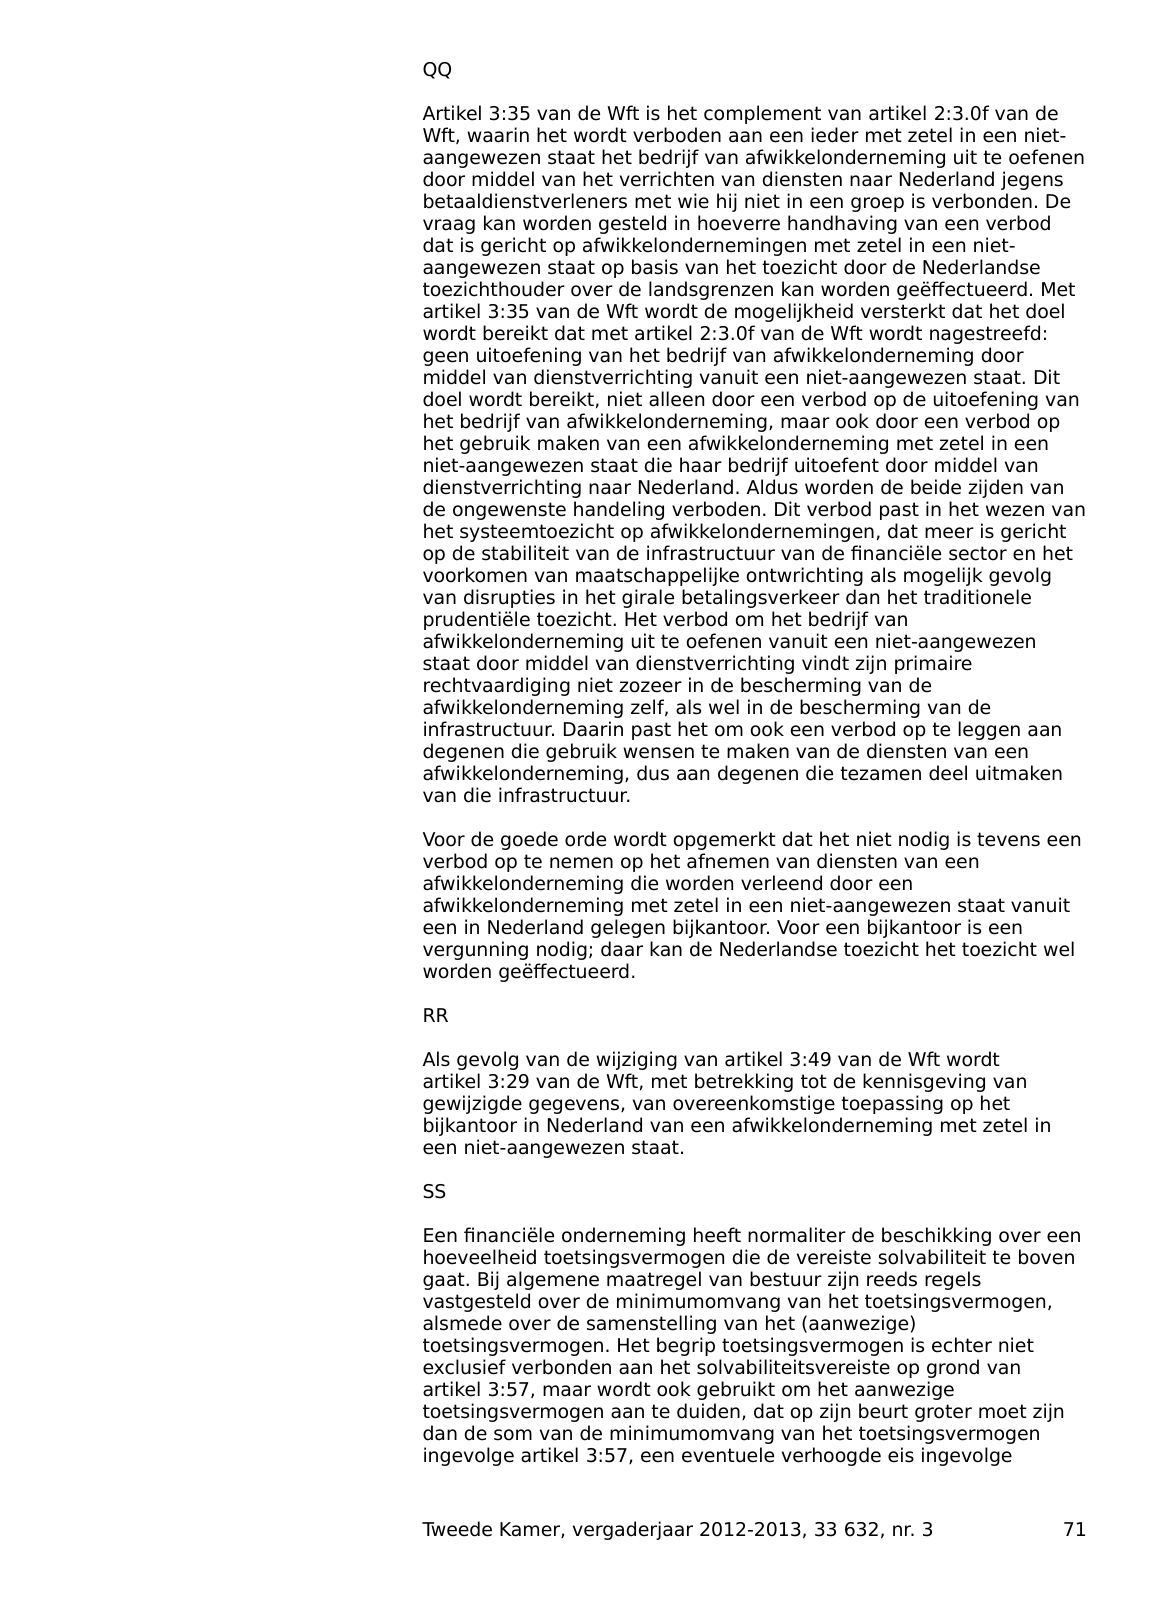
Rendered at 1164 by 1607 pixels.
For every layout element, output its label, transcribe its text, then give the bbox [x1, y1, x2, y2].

text Een financiële onderneming heeft normaliter de beschikking over een hoeveelheid toetsingsvermogen die de vereiste solvabiliteit te boven gaat. Bij algemene maatregel van bestuur zijn reeds regels vastgesteld over de minimumomvang van het toetsingsvermogen, alsmede over de samenstelling van het (aanwezige) toetsingsvermogen. Het begrip toetsingsvermogen is echter niet exclusief verbonden aan het solvabiliteitsvereiste op grond van artikel 3:57, maar wordt ook gebruikt om het aanwezige toetsingsvermogen aan te duiden, dat op zijn beurt groter moet zijn dan de som van de minimumomvang van het toetsingsvermogen ingevolge artikel 3:57, een eventuele verhoogde eis ingevolge [422, 1225, 1087, 1467]
subtitle RR [422, 1005, 1087, 1027]
text Als gevolg van de wijziging van artikel 3:49 van de Wft wordt artikel 3:29 van de Wft, met betrekking tot de kennisgeving van gewijzigde gegevens, van overeenkomstige toepassing op het bijkantoor in Nederland van een afwikkelonderneming met zetel in een niet-aangewezen staat. [422, 1049, 1087, 1159]
subtitle SS [422, 1181, 1087, 1203]
text Voor de goede orde wordt opgemerkt dat het niet nodig is tevens een verbod op te nemen op het afnemen van diensten van een afwikkelonderneming die worden verleend door een afwikkelonderneming met zetel in een niet-aangewezen staat vanuit een in Nederland gelegen bijkantoor. Voor een bijkantoor is een vergunning nodig; daar kan de Nederlandse toezicht het toezicht wel worden geëffectueerd. [422, 829, 1087, 983]
subtitle QQ [422, 59, 1087, 81]
text Artikel 3:35 van de Wft is het complement van artikel 2:3.0f van de Wft, waarin het wordt verboden aan een ieder met zetel in een niet-aangewezen staat het bedrijf van afwikkelonderneming uit te oefenen door middel van het verrichten van diensten naar Nederland jegens betaaldienstverleners met wie hij niet in een groep is verbonden. De vraag kan worden gesteld in hoeverre handhaving van een verbod dat is gericht op afwikkelondernemingen met zetel in een niet-aangewezen staat op basis van het toezicht door de Nederlandse toezichthouder over de landsgrenzen kan worden geëffectueerd. Met artikel 3:35 van de Wft wordt de mogelijkheid versterkt dat het doel wordt bereikt dat met artikel 2:3.0f van de Wft wordt nagestreefd: geen uitoefening van het bedrijf van afwikkelonderneming door middel van dienstverrichting vanuit een niet-aangewezen staat. Dit doel wordt bereikt, niet alleen door een verbod op de uitoefening van het bedrijf van afwikkelonderneming, maar ook door een verbod op het gebruik maken van een afwikkelonderneming met zetel in een niet-aangewezen staat die haar bedrijf uitoefent door middel van dienstverrichting naar Nederland. Aldus worden de beide zijden van de ongewenste handeling verboden. Dit verbod past in het wezen van het systeemtoezicht op afwikkelondernemingen, dat meer is gericht op de stabiliteit van de infrastructuur van de financiële sector en het voorkomen van maatschappelijke ontwrichting als mogelijk gevolg van disrupties in het girale betalingsverkeer dan het traditionele prudentiële toezicht. Het verbod om het bedrijf van afwikkelonderneming uit te oefenen vanuit een niet-aangewezen staat door middel van dienstverrichting vindt zijn primaire rechtvaardiging niet zozeer in de bescherming van de afwikkelonderneming zelf, als wel in de bescherming van de infrastructuur. Daarin past het om ook een verbod op te leggen aan degenen die gebruik wensen te maken van de diensten van een afwikkelonderneming, dus aan degenen die tezamen deel uitmaken van die infrastructuur. [422, 103, 1087, 807]
